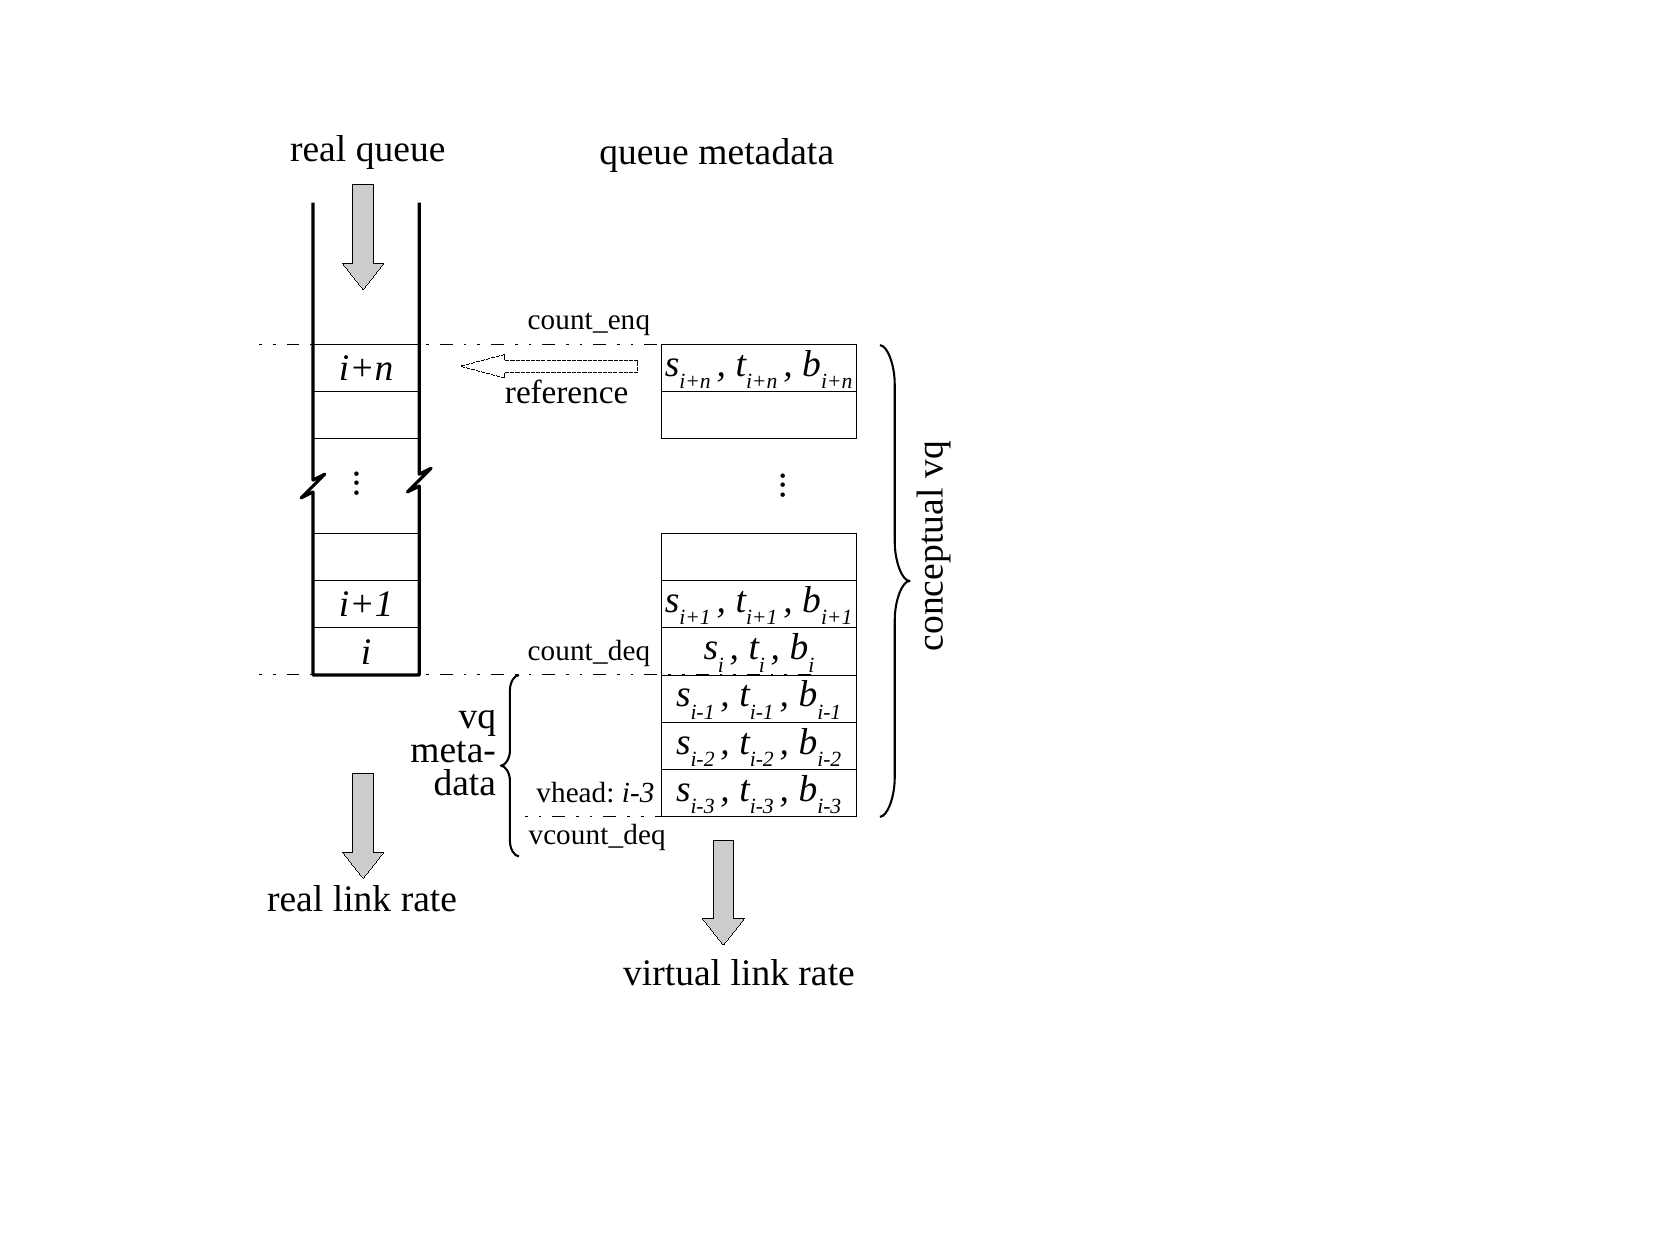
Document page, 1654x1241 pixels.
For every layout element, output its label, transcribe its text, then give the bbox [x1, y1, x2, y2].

text_box real queue [275, 121, 461, 178]
text_box si-1 , ti-1 , bi-1 [661, 675, 857, 722]
text_box [702, 840, 745, 944]
text_box i+n [315, 344, 417, 391]
text_box [315, 533, 417, 581]
text_box si+1 , ti+1 , bi+1 [661, 581, 857, 627]
text_box vq meta- data [395, 695, 512, 818]
text_box ... [719, 456, 823, 515]
text_box [342, 184, 384, 290]
text_box real link rate [252, 871, 473, 928]
text_box vcount_deq [513, 810, 734, 861]
text_box [315, 391, 417, 439]
text_box queue metadata [584, 124, 850, 181]
text_box [342, 773, 384, 879]
text_box ... [339, 454, 396, 513]
text_box si , ti , bi [661, 627, 857, 675]
text_box [661, 391, 857, 439]
text_box reference [490, 366, 644, 418]
text_box count_enq [512, 296, 709, 353]
text_box si+n , ti+n , bi+n [661, 344, 857, 391]
text_box conceptual vq [901, 426, 959, 667]
text_box si-2 , ti-2 , bi-2 [661, 722, 857, 769]
text_box [661, 533, 857, 581]
text_box i [315, 627, 417, 673]
text_box count_deq [512, 627, 661, 684]
text_box si-3 , ti-3 , bi-3 [661, 769, 857, 817]
text_box i+1 [315, 581, 417, 627]
text_box virtual link rate [608, 944, 871, 1002]
text_box vhead: i-3 [521, 769, 661, 810]
